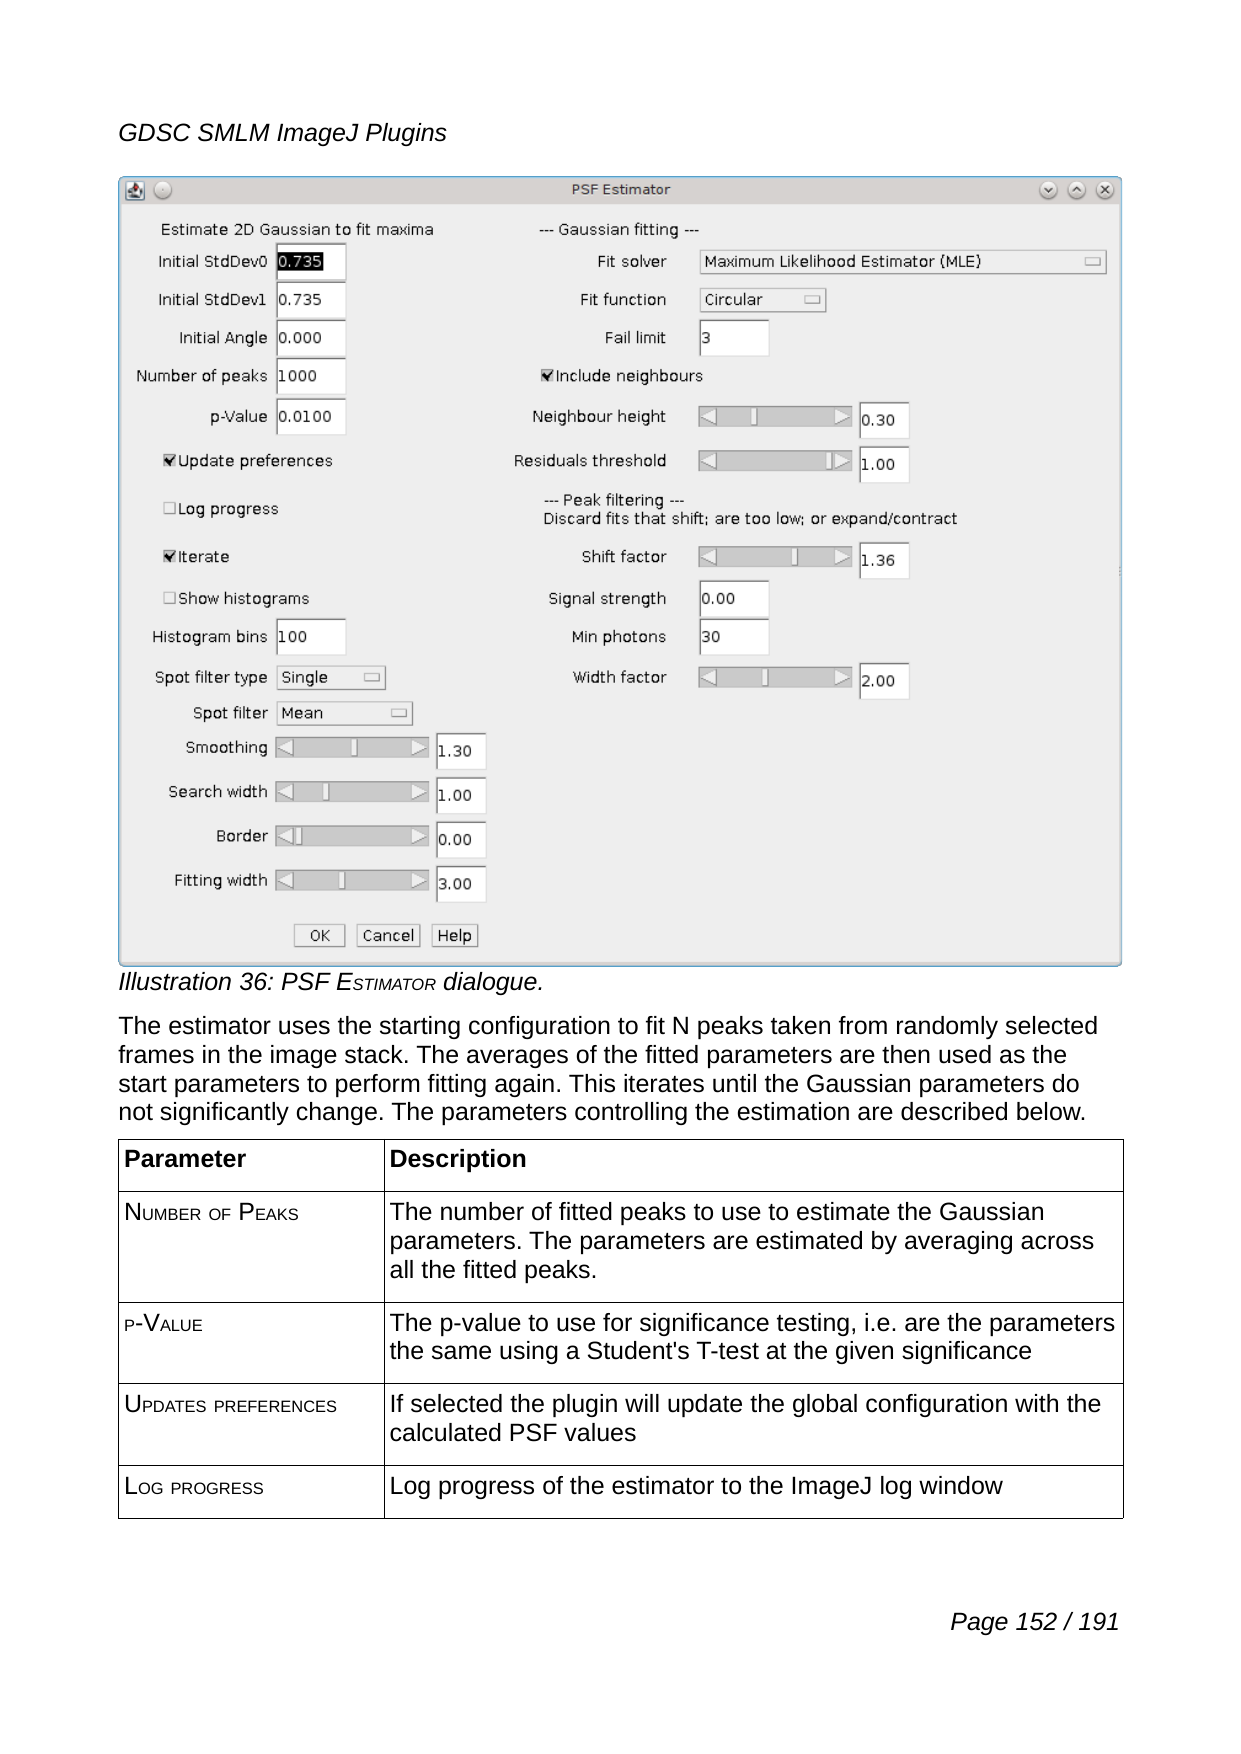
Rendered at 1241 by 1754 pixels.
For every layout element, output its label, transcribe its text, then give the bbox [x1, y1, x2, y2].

table_header Description [385, 1140, 1123, 1191]
picture [118, 176, 1123, 967]
table_cell The p-value to use for significance testing, i.e. are the parameters the same using a Student's T-test at the given significance [385, 1303, 1123, 1383]
text The estimator uses the starting configuration to fit N peaks taken from randomly selected frames in the image stack. The averages of the fitted parameters are then used as the start parameters to perform fitting again. This iterates until the Gaussian parameters do not significantly change. The parameters controlling the estimation are described below. [118, 1011, 1122, 1126]
table_header Parameter [119, 1140, 384, 1191]
table_cell Log progress [119, 1466, 384, 1518]
table_cell Log progress of the estimator to the ImageJ log window [385, 1466, 1123, 1518]
table_cell Updates preferences [119, 1384, 384, 1465]
table_cell If selected the plugin will update the global configuration with the calculated PSF values [385, 1384, 1123, 1465]
table_cell Number of Peaks [119, 1192, 384, 1302]
text Illustration 36: PSF Estimator dialogue. [118, 967, 1122, 995]
table_cell The number of fitted peaks to use to estimate the Gaussian parameters. The parameters are estimated by averaging across all the fitted peaks. [385, 1192, 1123, 1302]
table_cell p-Value [119, 1303, 384, 1383]
